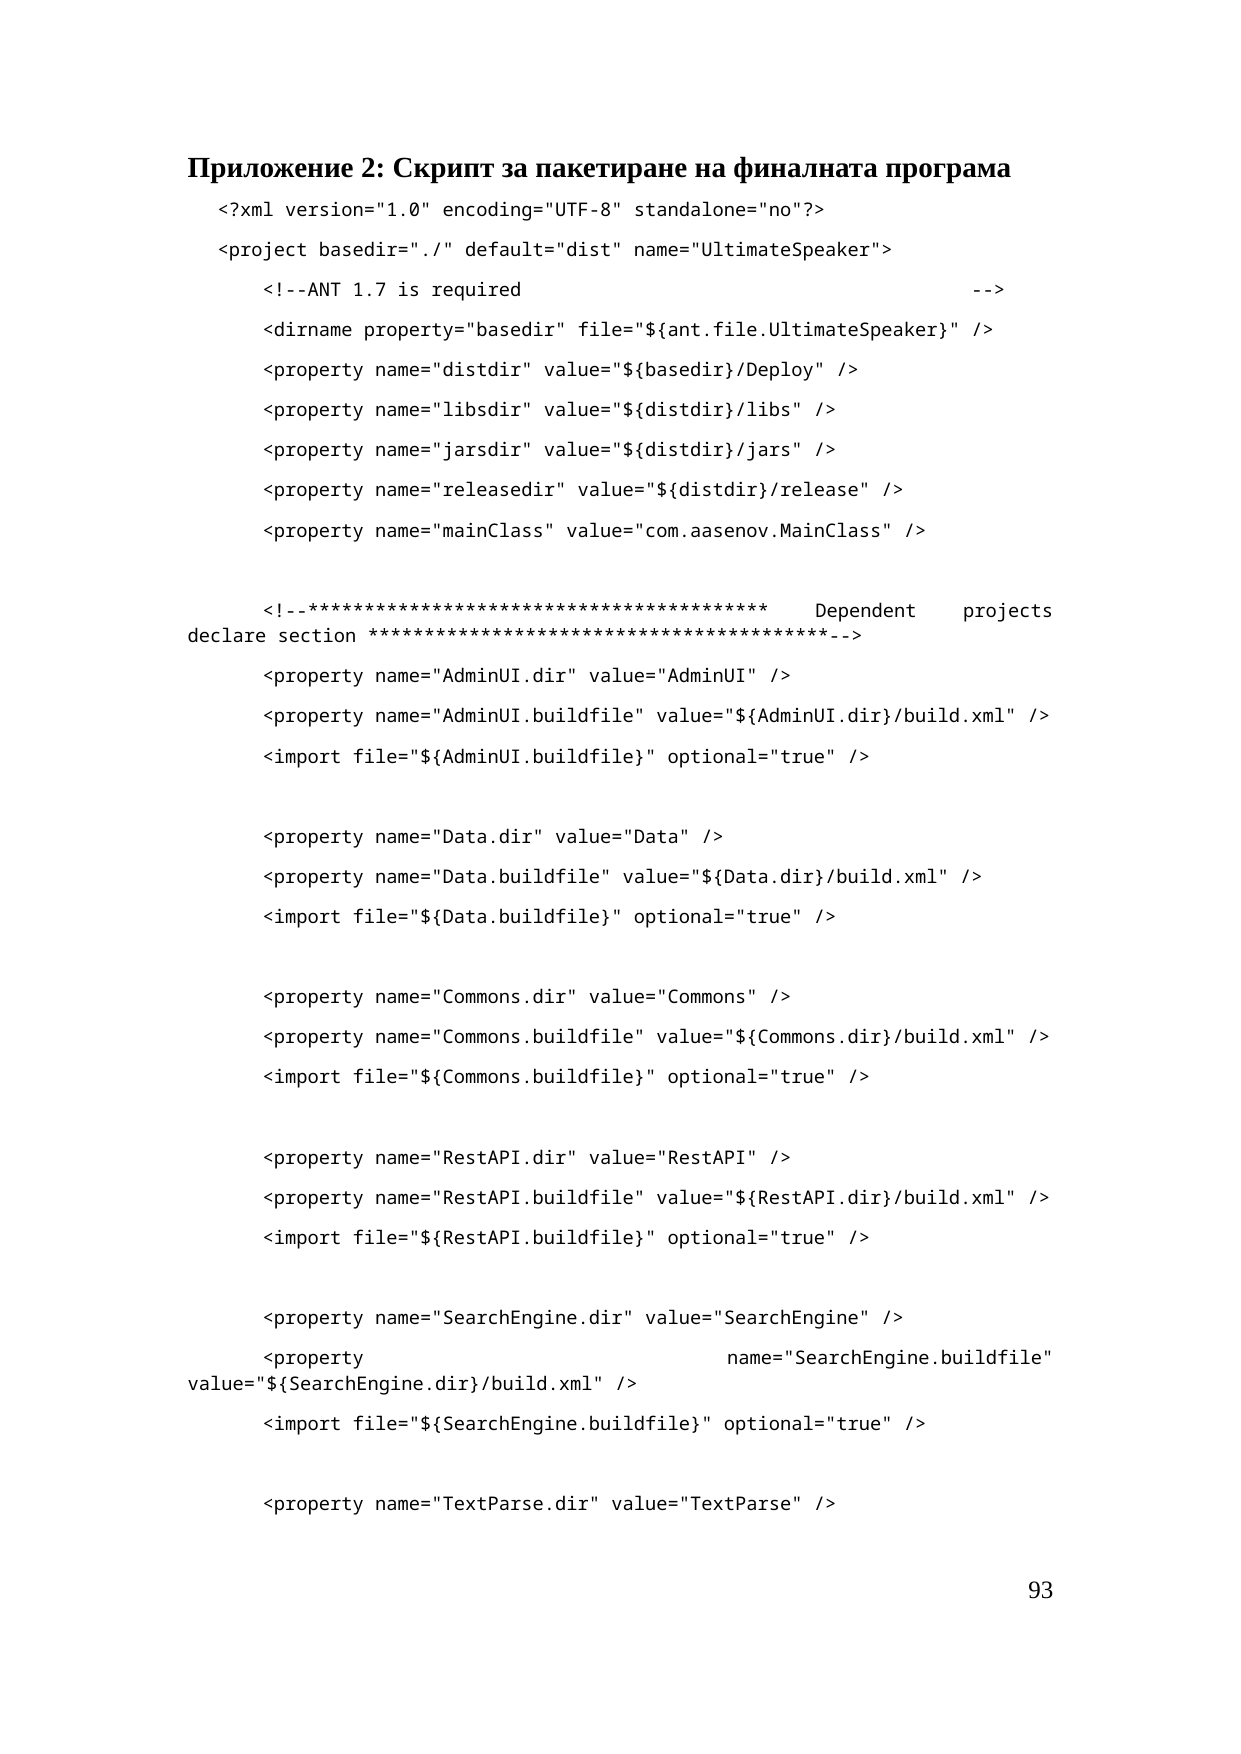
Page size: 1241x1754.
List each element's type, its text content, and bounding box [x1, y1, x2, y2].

text <property name="RestAPI.dir" value="RestAPI" /> [187, 1144, 1053, 1169]
text <!--ANT 1.7 is required --> [187, 276, 1053, 302]
text <import file="${RestAPI.buildfile}" optional="true" /> [187, 1224, 1053, 1250]
text <property name="RestAPI.buildfile" value="${RestAPI.dir}/build.xml" /> [187, 1184, 1053, 1209]
text <property name="AdminUI.buildfile" value="${AdminUI.dir}/build.xml" /> [187, 703, 1053, 728]
subtitle Приложение 2: Скрипт за пакетиране на финалната програма [187, 150, 1053, 183]
text <import file="${Commons.buildfile}" optional="true" /> [187, 1064, 1053, 1089]
text <property name="jarsdir" value="${distdir}/jars" /> [187, 437, 1053, 462]
text <property name="Data.buildfile" value="${Data.dir}/build.xml" /> [187, 863, 1053, 889]
text <?xml version="1.0" encoding="UTF-8" standalone="no"?> [187, 196, 1053, 222]
text <property name="SearchEngine.buildfile" value="${SearchEngine.dir}/build.xml" /> [187, 1344, 1053, 1396]
text <property name="releasedir" value="${distdir}/release" /> [187, 477, 1053, 502]
text <import file="${SearchEngine.buildfile}" optional="true" /> [187, 1410, 1053, 1436]
text <dirname property="basedir" file="${ant.file.UltimateSpeaker}" /> [187, 316, 1053, 342]
text <!--***************************************** Dependent projects declare section *****************************************--> [187, 597, 1053, 648]
text <property name="Commons.dir" value="Commons" /> [187, 983, 1053, 1009]
text <property name="distdir" value="${basedir}/Deploy" /> [187, 356, 1053, 382]
text <property name="AdminUI.dir" value="AdminUI" /> [187, 663, 1053, 688]
text <property name="TextParse.dir" value="TextParse" /> [187, 1490, 1053, 1516]
text <property name="mainClass" value="com.aasenov.MainClass" /> [187, 517, 1053, 542]
text <property name="SearchEngine.dir" value="SearchEngine" /> [187, 1304, 1053, 1330]
text <import file="${Data.buildfile}" optional="true" /> [187, 903, 1053, 929]
text <property name="Commons.buildfile" value="${Commons.dir}/build.xml" /> [187, 1024, 1053, 1049]
text <project basedir="./" default="dist" name="UltimateSpeaker"> [187, 236, 1053, 262]
text <import file="${AdminUI.buildfile}" optional="true" /> [187, 743, 1053, 768]
text <property name="Data.dir" value="Data" /> [187, 823, 1053, 849]
text <property name="libsdir" value="${distdir}/libs" /> [187, 397, 1053, 422]
